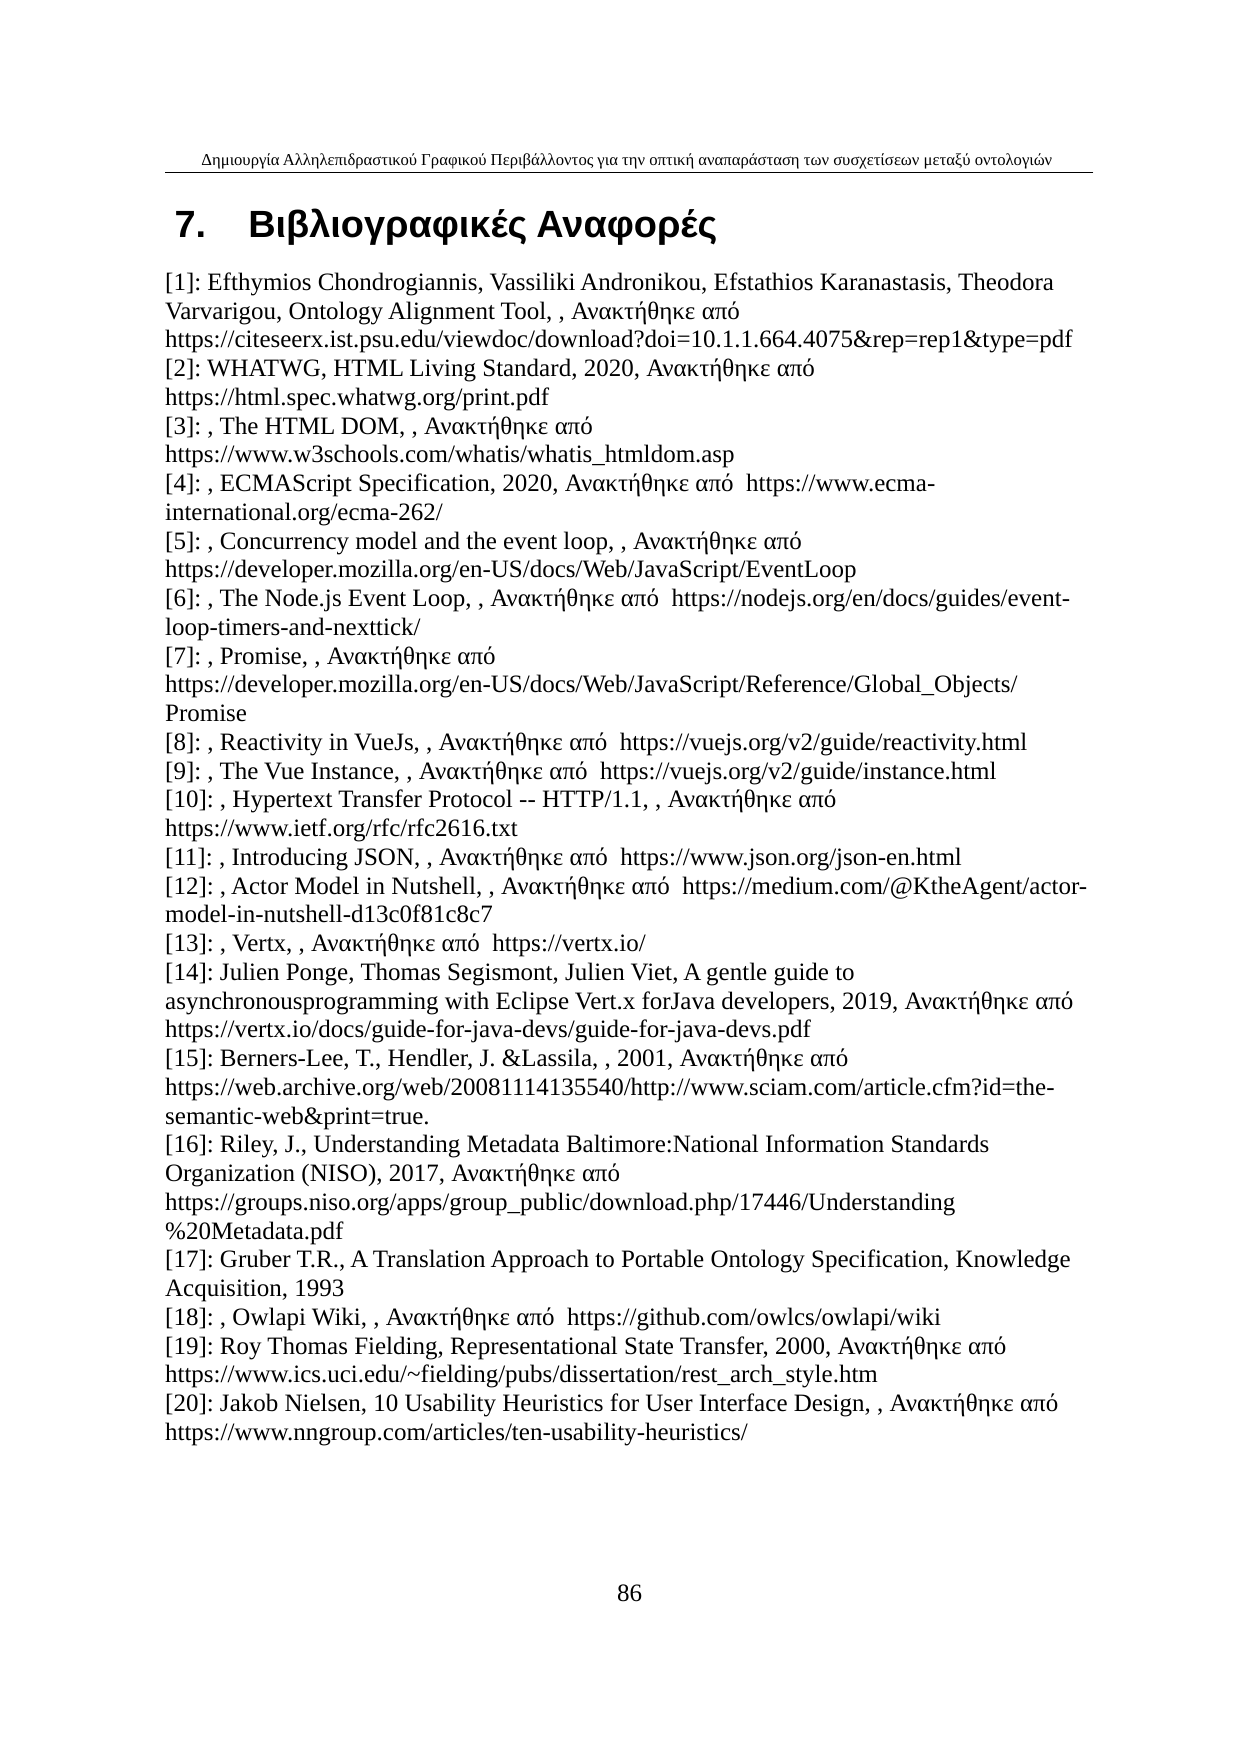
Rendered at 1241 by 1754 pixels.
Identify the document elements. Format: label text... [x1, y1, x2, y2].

text [18]: , Owlapi Wiki, , Ανακτήθηκε από https://github.com/owlcs/owlapi/wiki [165, 1302, 1093, 1331]
text [12]: , Actor Model in Nutshell, , Ανακτήθηκε από https://medium.com/@KtheAgent/actor-model-in-nutshell-d13c0f81c8c7 [165, 871, 1093, 928]
subtitle Βιβλιογραφικές Αναφορές [174, 202, 1093, 246]
text [7]: , Promise, , Ανακτήθηκε από https://developer.mozilla.org/en-US/docs/Web/JavaScript/Reference/Global_Objects/Promise [165, 641, 1093, 727]
text [15]: Berners-Lee, T., Hendler, J. &Lassila, , 2001, Ανακτήθηκε από https://web.archive.org/web/20081114135540/http://www.sciam.com/article.cfm?id=the-semantic-web&print=true. [165, 1043, 1093, 1129]
text [5]: , Concurrency model and the event loop, , Ανακτήθηκε από https://developer.mozilla.org/en-US/docs/Web/JavaScript/EventLoop [165, 526, 1093, 583]
text [3]: , The HTML DOM, , Ανακτήθηκε από https://www.w3schools.com/whatis/whatis_htmldom.asp [165, 411, 1093, 468]
text [6]: , The Node.js Event Loop, , Ανακτήθηκε από https://nodejs.org/en/docs/guides/event-loop-timers-and-nexttick/ [165, 583, 1093, 641]
text [11]: , Introducing JSON, , Ανακτήθηκε από https://www.json.org/json-en.html [165, 842, 1093, 871]
text [10]: , Hypertext Transfer Protocol -- HTTP/1.1, , Ανακτήθηκε από https://www.ietf.org/rfc/rfc2616.txt [165, 784, 1093, 842]
text [13]: , Vertx, , Ανακτήθηκε από https://vertx.io/ [165, 928, 1093, 957]
text [4]: , ECMAScript Specification, 2020, Ανακτήθηκε από https://www.ecma-international.org/ecma-262/ [165, 468, 1093, 526]
text [1]: Efthymios Chondrogiannis, Vassiliki Andronikou, Efstathios Karanastasis, Theodora Varvarigou, Ontology Alignment Tool, , Ανακτήθηκε από https://citeseerx.ist.psu.edu/viewdoc/download?doi=10.1.1.664.4075&rep=rep1&type=pdf [165, 267, 1093, 353]
text [14]: Julien Ponge, Thomas Segismont, Julien Viet, A gentle guide to asynchronousprogramming with Eclipse Vert.x forJava developers, 2019, Ανακτήθηκε από https://vertx.io/docs/guide-for-java-devs/guide-for-java-devs.pdf [165, 957, 1093, 1043]
text [16]: Riley, J., Understanding Metadata Baltimore:National Information Standards Organization (NISO), 2017, Ανακτήθηκε από https://groups.niso.org/apps/group_public/download.php/17446/Understanding%20Metadata.pdf [165, 1129, 1093, 1244]
text [17]: Gruber T.R., A Translation Approach to Portable Ontology Specification, Knowledge Acquisition, 1993 [165, 1244, 1093, 1302]
text [2]: WHATWG, HTML Living Standard, 2020, Ανακτήθηκε από https://html.spec.whatwg.org/print.pdf [165, 353, 1093, 411]
text [9]: , The Vue Instance, , Ανακτήθηκε από https://vuejs.org/v2/guide/instance.html [165, 756, 1093, 784]
text [8]: , Reactivity in VueJs, , Ανακτήθηκε από https://vuejs.org/v2/guide/reactivity.html [165, 727, 1093, 756]
text [20]: Jakob Nielsen, 10 Usability Heuristics for User Interface Design, , Ανακτήθηκε από https://www.nngroup.com/articles/ten-usability-heuristics/ [165, 1388, 1093, 1446]
text [19]: Roy Thomas Fielding, Representational State Transfer, 2000, Ανακτήθηκε από https://www.ics.uci.edu/~fielding/pubs/dissertation/rest_arch_style.htm [165, 1331, 1093, 1388]
